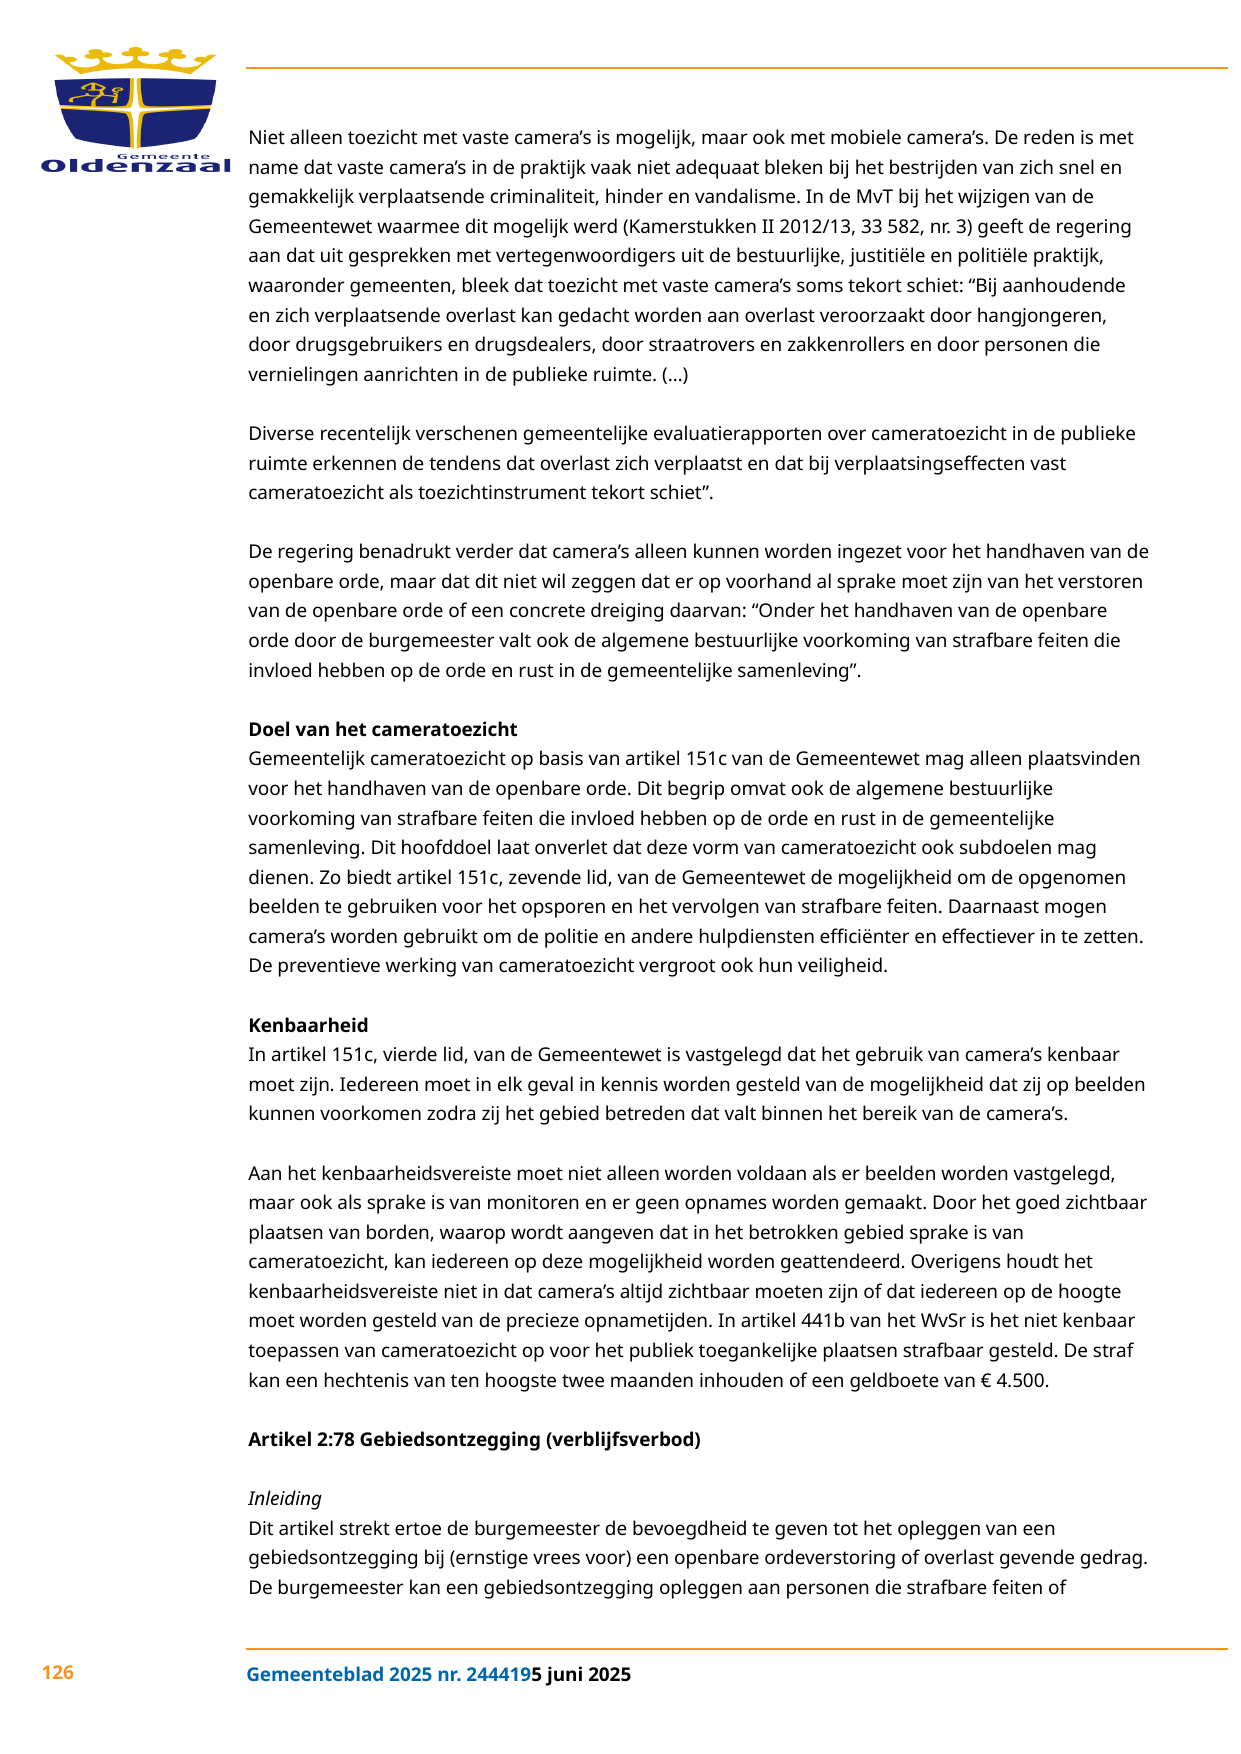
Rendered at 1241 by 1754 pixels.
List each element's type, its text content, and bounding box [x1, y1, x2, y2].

text Doel van het cameratoezicht [248, 716, 1152, 742]
text Gemeentelijk cameratoezicht op basis van artikel 151c van de Gemeentewet mag alleen plaatsvinden voor het handhaven van de openbare orde. Dit begrip omvat ook de algemene bestuurlijke voorkoming van strafbare feiten die invloed hebben op de orde en rust in de gemeentelijke samenleving. Dit hoofddoel laat onverlet dat deze vorm van cameratoezicht ook subdoelen mag dienen. Zo biedt artikel 151c, zevende lid, van de Gemeentewet de mogelijkheid om de opgenomen beelden te gebruiken voor het opsporen en het vervolgen van strafbare feiten. Daarnaast mogen camera’s worden gebruikt om de politie en andere hulpdiensten efficiënter en effectiever in te zetten. De preventieve werking van cameratoezicht vergroot ook hun veiligheid. [248, 746, 1152, 978]
text In artikel 151c, vierde lid, van de Gemeentewet is vastgelegd dat het gebruik van camera’s kenbaar moet zijn. Iedereen moet in elk geval in kennis worden gesteld van de mogelijkheid dat zij op beelden kunnen voorkomen zodra zij het gebied betreden dat valt binnen het bereik van de camera’s. [248, 1041, 1152, 1126]
text Diverse recentelijk verschenen gemeentelijke evaluatierapporten over cameratoezicht in de publieke ruimte erkennen de tendens dat overlast zich verplaatst en dat bij verplaatsingseffecten vast cameratoezicht als toezichtinstrument tekort schiet”. [248, 420, 1152, 505]
picture [41, 47, 231, 172]
text Dit artikel strekt ertoe de burgemeester de bevoegdheid te geven tot het opleggen van een gebiedsontzegging bij (ernstige vrees voor) een openbare ordeverstoring of overlast gevende gedrag. De burgemeester kan een gebiedsontzegging opleggen aan personen die strafbare feiten of [248, 1515, 1152, 1600]
text Inleiding [248, 1485, 1152, 1511]
text Artikel 2:78 Gebiedsontzegging (verblijfsverbod) [248, 1426, 1152, 1452]
text Aan het kenbaarheidsvereiste moet niet alleen worden voldaan als er beelden worden vastgelegd, maar ook als sprake is van monitoren en er geen opnames worden gemaakt. Door het goed zichtbaar plaatsen van borden, waarop wordt aangeven dat in het betrokken gebied sprake is van cameratoezicht, kan iedereen op deze mogelijkheid worden geattendeerd. Overigens houdt het kenbaarheidsvereiste niet in dat camera’s altijd zichtbaar moeten zijn of dat iedereen op de hoogte moet worden gesteld van de precieze opnametijden. In artikel 441b van het WvSr is het niet kenbaar toepassen van cameratoezicht op voor het publiek toegankelijke plaatsen strafbaar gesteld. De straf kan een hechtenis van ten hoogste twee maanden inhouden of een geldboete van € 4.500. [248, 1160, 1152, 1393]
text Kenbaarheid [248, 1012, 1152, 1038]
text Niet alleen toezicht met vaste camera’s is mogelijk, maar ook met mobiele camera’s. De reden is met name dat vaste camera’s in de praktijk vaak niet adequaat bleken bij het bestrijden van zich snel en gemakkelijk verplaatsende criminaliteit, hinder en vandalisme. In de MvT bij het wijzigen van de Gemeentewet waarmee dit mogelijk werd (Kamerstukken II 2012/13, 33 582, nr. 3) geeft de regering aan dat uit gesprekken met vertegenwoordigers uit de bestuurlijke, justitiële en politiële praktijk, waaronder gemeenten, bleek dat toezicht met vaste camera’s soms tekort schiet: “Bij aanhoudende en zich verplaatsende overlast kan gedacht worden aan overlast veroorzaakt door hangjongeren, door drugsgebruikers en drugsdealers, door straatrovers en zakkenrollers en door personen die vernielingen aanrichten in de publieke ruimte. (…) [248, 124, 1152, 387]
text De regering benadrukt verder dat camera’s alleen kunnen worden ingezet voor het handhaven van de openbare orde, maar dat dit niet wil zeggen dat er op voorhand al sprake moet zijn van het verstoren van de openbare orde of een concrete dreiging daarvan: “Onder het handhaven van de openbare orde door de burgemeester valt ook de algemene bestuurlijke voorkoming van strafbare feiten die invloed hebben op de orde en rust in de gemeentelijke samenleving”. [248, 538, 1152, 683]
